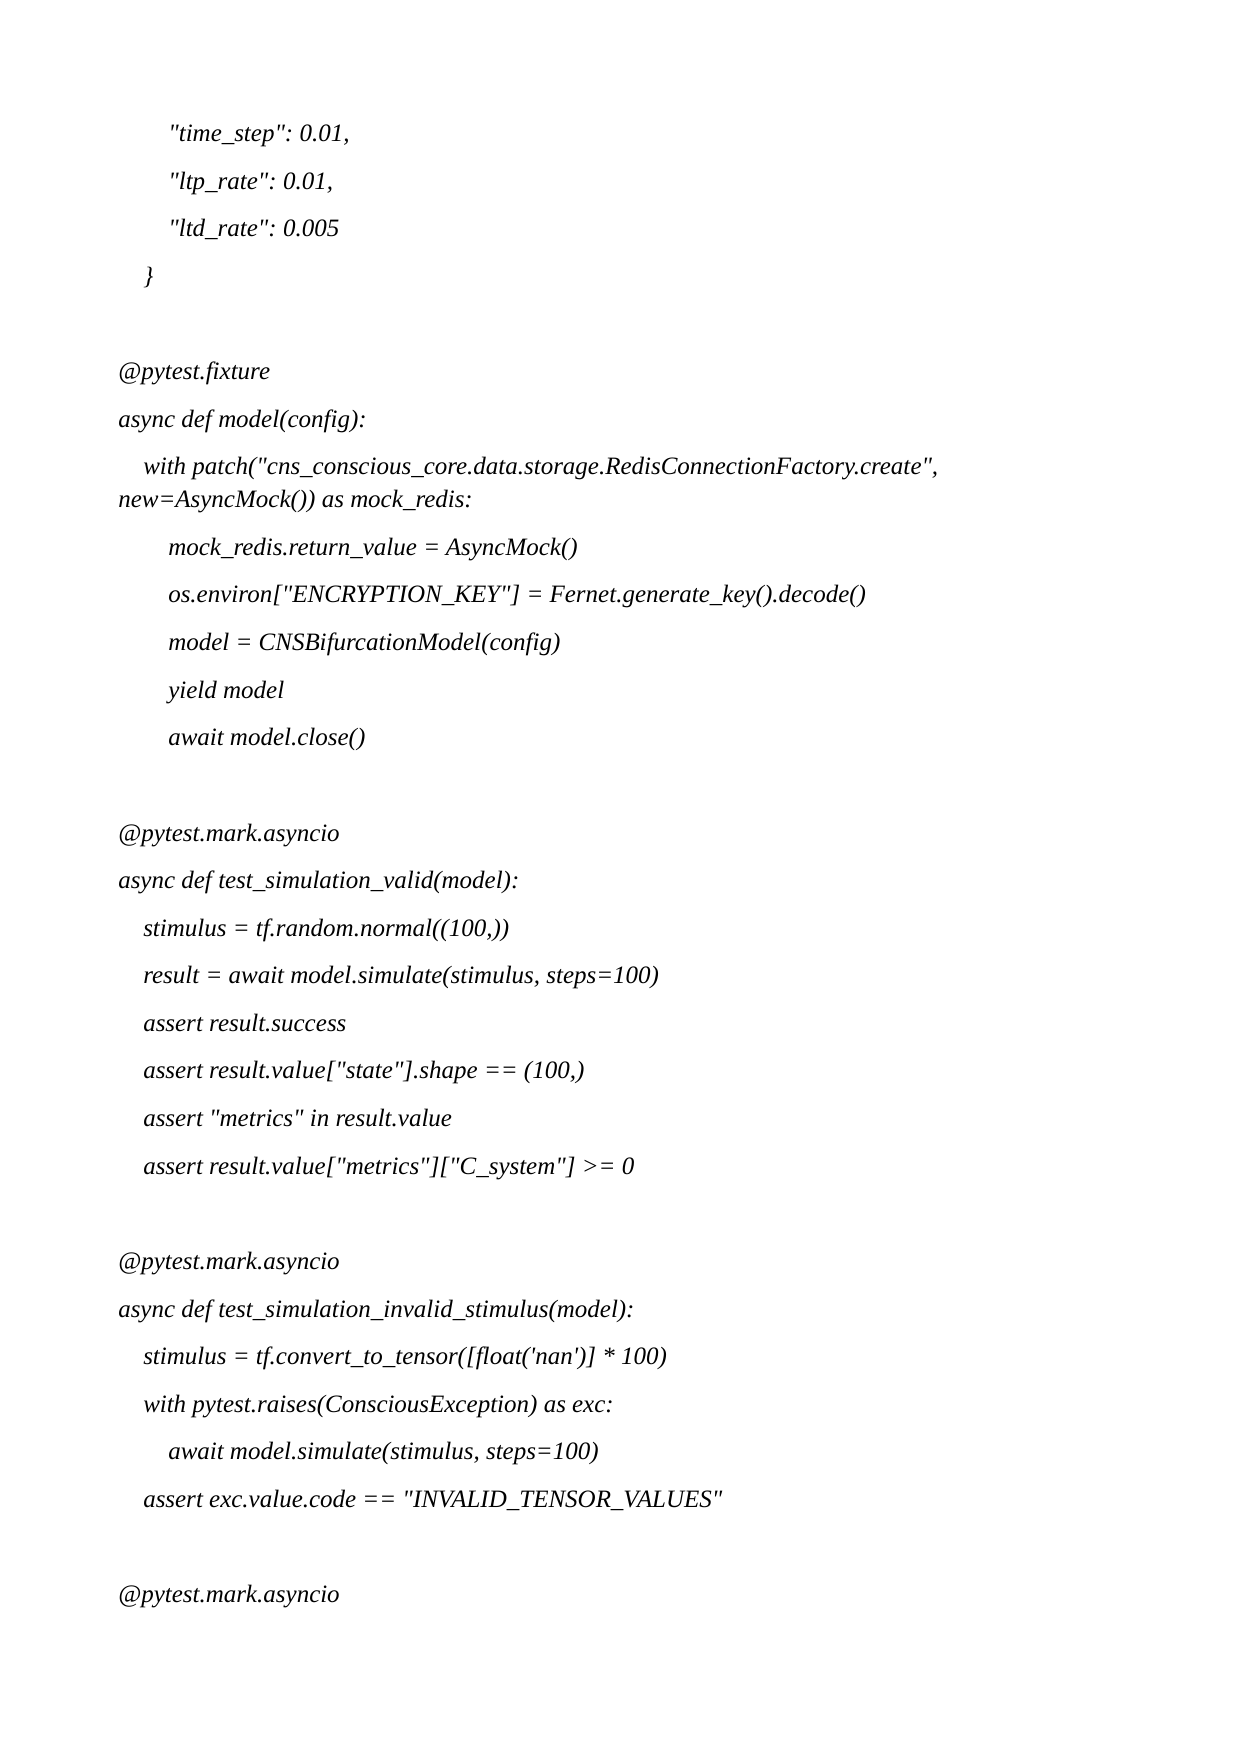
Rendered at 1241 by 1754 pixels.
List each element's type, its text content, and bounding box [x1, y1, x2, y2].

text @pytest.fixture [118, 356, 1122, 385]
text stimulus = tf.random.normal((100,)) [118, 913, 1122, 942]
text async def test_simulation_valid(model): [118, 865, 1122, 894]
text "ltd_rate": 0.005 [118, 213, 1122, 242]
text os.environ["ENCRYPTION_KEY"] = Fernet.generate_key().decode() [118, 579, 1122, 608]
text assert "metrics" in result.value [118, 1103, 1122, 1132]
text @pytest.mark.asyncio [118, 818, 1122, 846]
text async def model(config): [118, 404, 1122, 432]
text await model.simulate(stimulus, steps=100) [118, 1436, 1122, 1465]
text async def test_simulation_invalid_stimulus(model): [118, 1294, 1122, 1322]
text @pytest.mark.asyncio [118, 1579, 1122, 1608]
text assert result.value["state"].shape == (100,) [118, 1056, 1122, 1084]
text "time_step": 0.01, [118, 118, 1122, 147]
text await model.close() [118, 722, 1122, 751]
text assert result.value["metrics"]["C_system"] >= 0 [118, 1151, 1122, 1179]
text model = CNSBifurcationModel(config) [118, 627, 1122, 656]
text assert result.success [118, 1008, 1122, 1037]
text assert exc.value.code == "INVALID_TENSOR_VALUES" [118, 1484, 1122, 1513]
text } [118, 261, 1122, 290]
text stimulus = tf.convert_to_tensor([float('nan')] * 100) [118, 1341, 1122, 1370]
text with pytest.raises(ConsciousException) as exc: [118, 1389, 1122, 1418]
text "ltp_rate": 0.01, [118, 166, 1122, 194]
text yield model [118, 675, 1122, 703]
text with patch("cns_conscious_core.data.storage.RedisConnectionFactory.create", new=AsyncMock()) as mock_redis: [118, 451, 1122, 513]
text result = await model.simulate(stimulus, steps=100) [118, 960, 1122, 989]
text @pytest.mark.asyncio [118, 1246, 1122, 1275]
text mock_redis.return_value = AsyncMock() [118, 532, 1122, 561]
